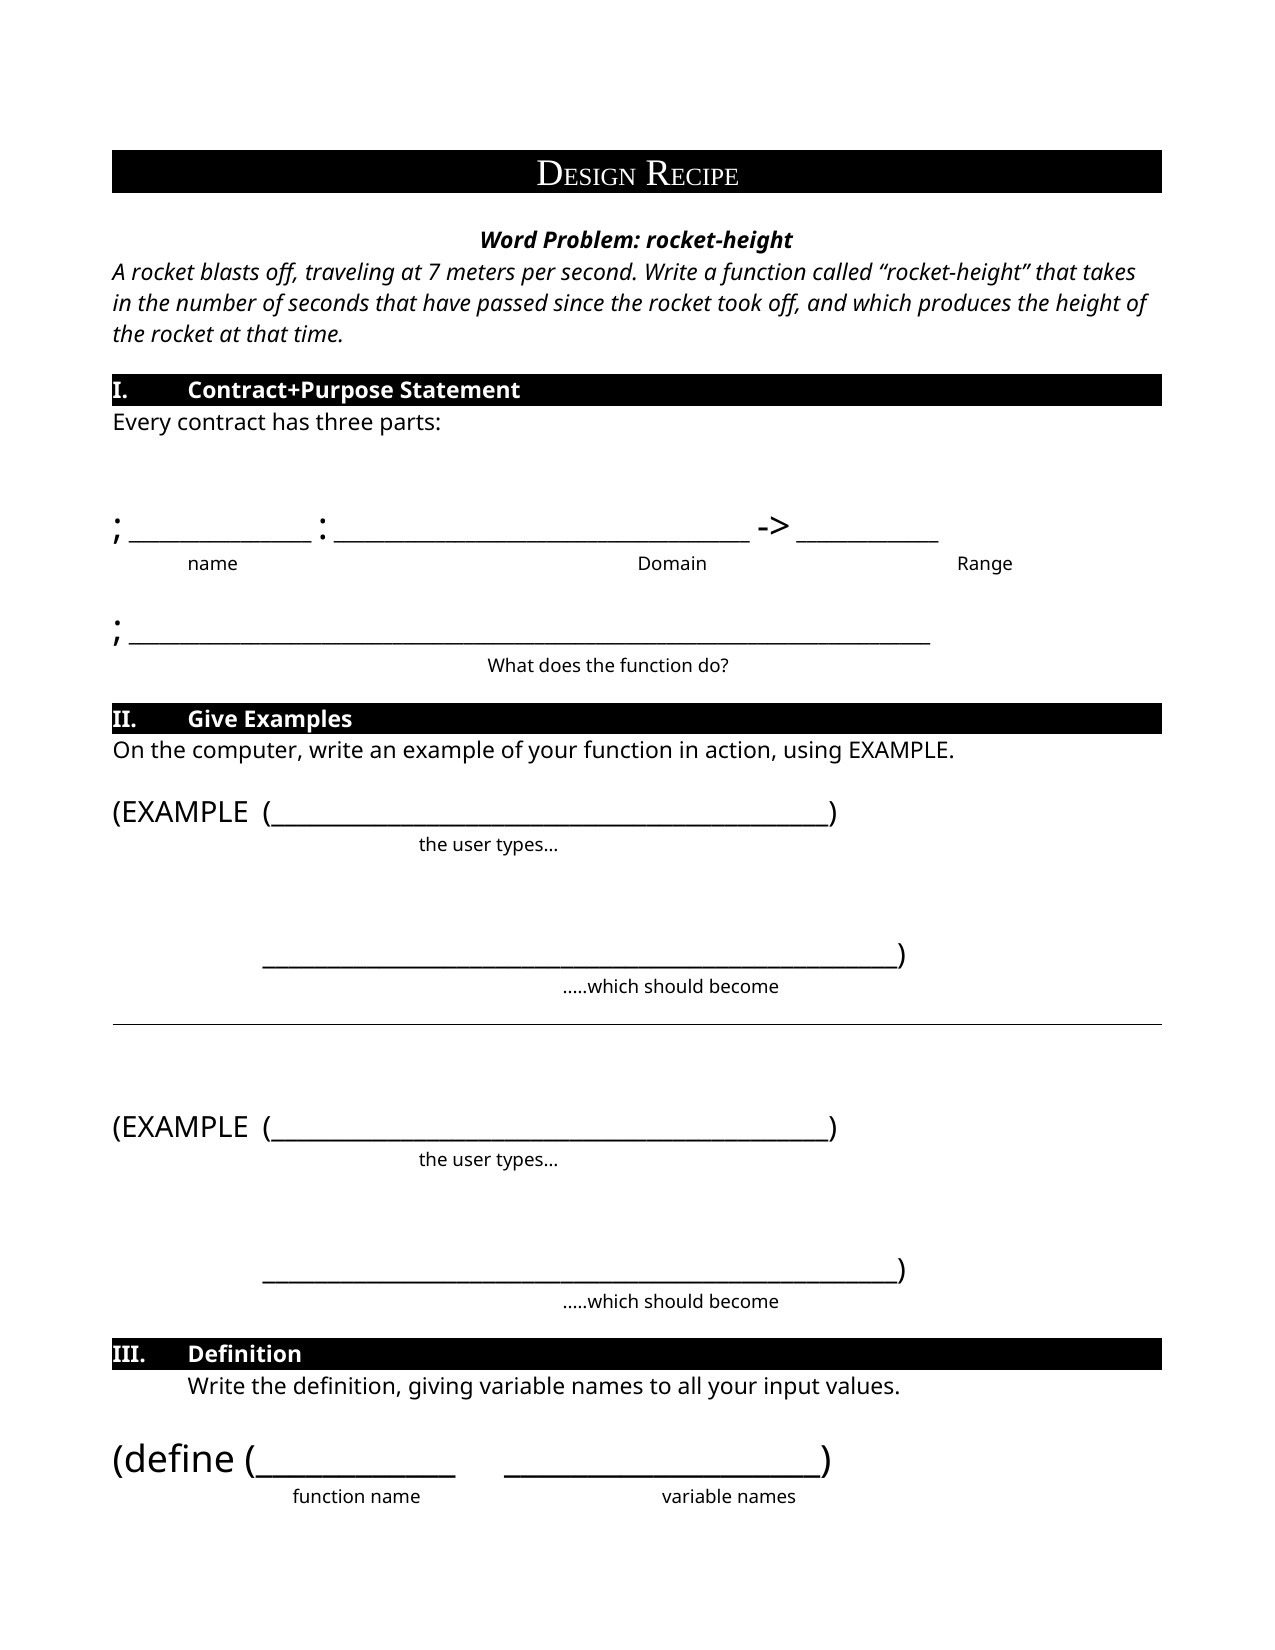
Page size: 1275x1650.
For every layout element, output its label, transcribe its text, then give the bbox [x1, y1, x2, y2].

text A rocket blasts off, traveling at 7 meters per second. Write a function called “rocket-height” that takes in the number of seconds that have passed since the rocket took off, and which produces the height of the rocket at that time. [112, 256, 1162, 349]
text _________________________________________________) [187, 1248, 1162, 1288]
text name Domain Range [112, 550, 1162, 576]
text the user types… [337, 831, 1162, 857]
text ; __________________ : _________________________________________ -> ______________ [112, 499, 1162, 550]
text Word Problem: rocket-height [112, 224, 1162, 256]
list Write the definition, giving variable names to all your input values. [150, 1370, 1162, 1401]
text Every contract has three parts: [112, 406, 1162, 437]
subtitle Design Recipe [112, 150, 1162, 193]
text (EXAMPLE (___________________________________________) [112, 791, 1162, 831]
subtitle Contract+Purpose Statement [112, 374, 1162, 406]
text ..…which should become [487, 973, 1162, 998]
text (EXAMPLE (___________________________________________) [112, 1106, 1162, 1146]
text _________________________________________________) [187, 933, 1162, 973]
text function name variable names [112, 1483, 1162, 1509]
subtitle Definition [112, 1338, 1162, 1370]
text the user types… [337, 1146, 1162, 1172]
text On the computer, write an example of your function in action, using EXAMPLE. [112, 734, 1162, 766]
text (define (____________ ___________________) [112, 1432, 1162, 1483]
text ..…which should become [487, 1288, 1162, 1313]
subtitle Give Examples [112, 703, 1162, 734]
text ; _______________________________________________________________________________ [112, 601, 1162, 652]
text What does the function do? [112, 652, 1162, 678]
